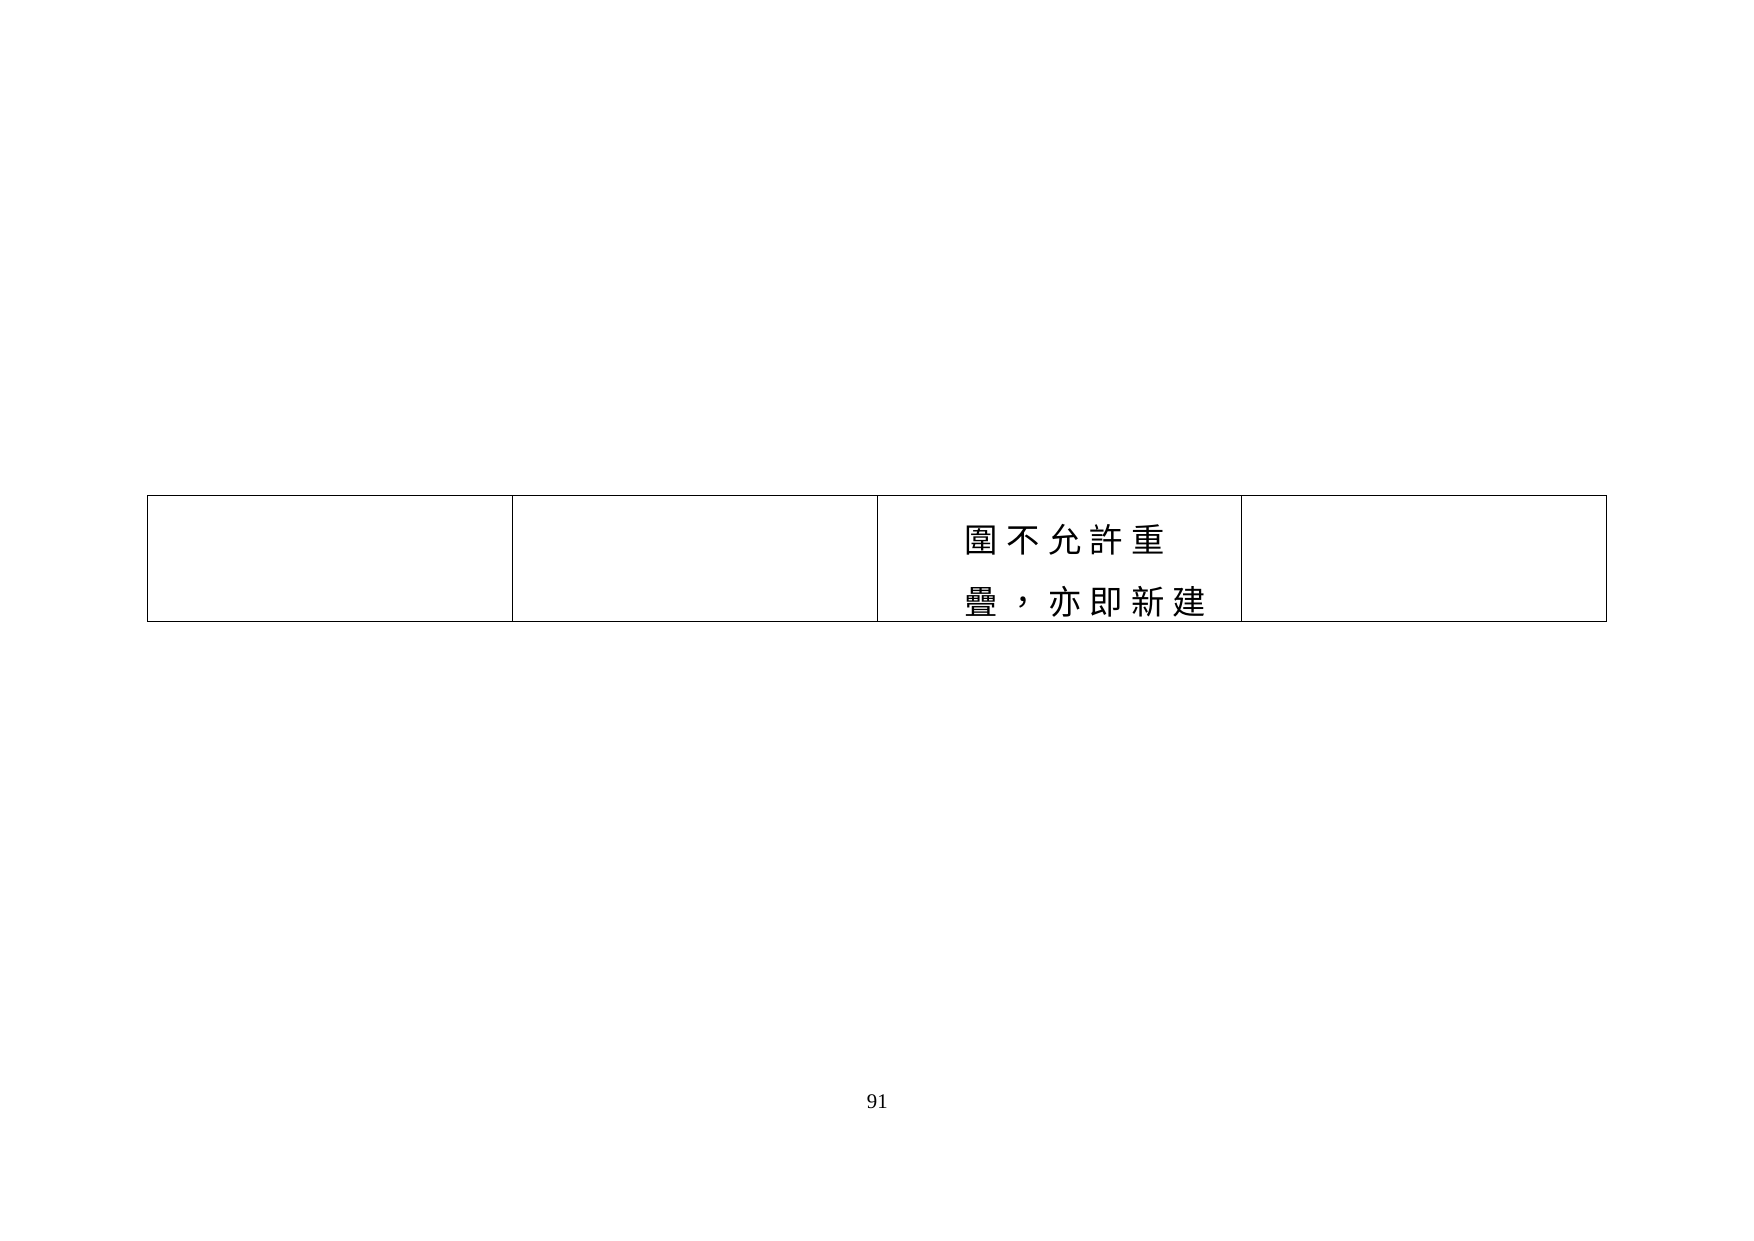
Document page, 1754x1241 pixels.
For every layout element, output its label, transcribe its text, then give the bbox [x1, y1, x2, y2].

table_cell [1242, 496, 1606, 621]
table_cell 圍不允許重疊，亦即新建 [878, 496, 1241, 621]
table_cell [148, 496, 512, 621]
table_cell [513, 496, 877, 621]
